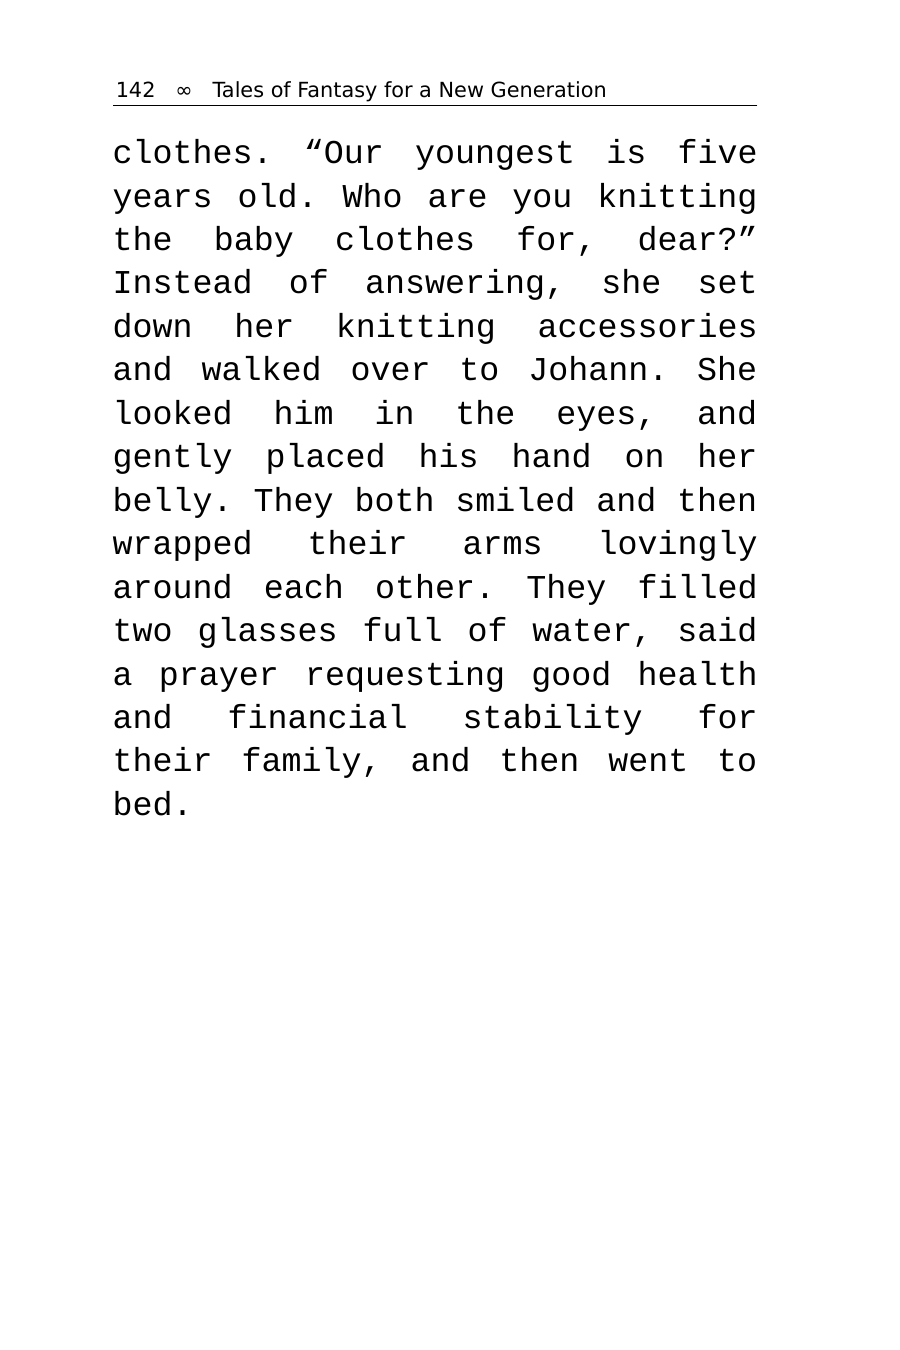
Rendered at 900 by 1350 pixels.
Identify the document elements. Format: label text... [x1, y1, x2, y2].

text clothes. “Our youngest is five years old. Who are you knitting the baby clothes for, dear?” Instead of answering, she set down her knitting accessories and walked over to Johann. She looked him in the eyes, and gently placed his hand on her belly. They both smiled and then wrapped their arms lovingly around each other. They filled two glasses full of water, said a prayer requesting good health and financial stability for their family, and then went to bed. [112, 136, 757, 825]
